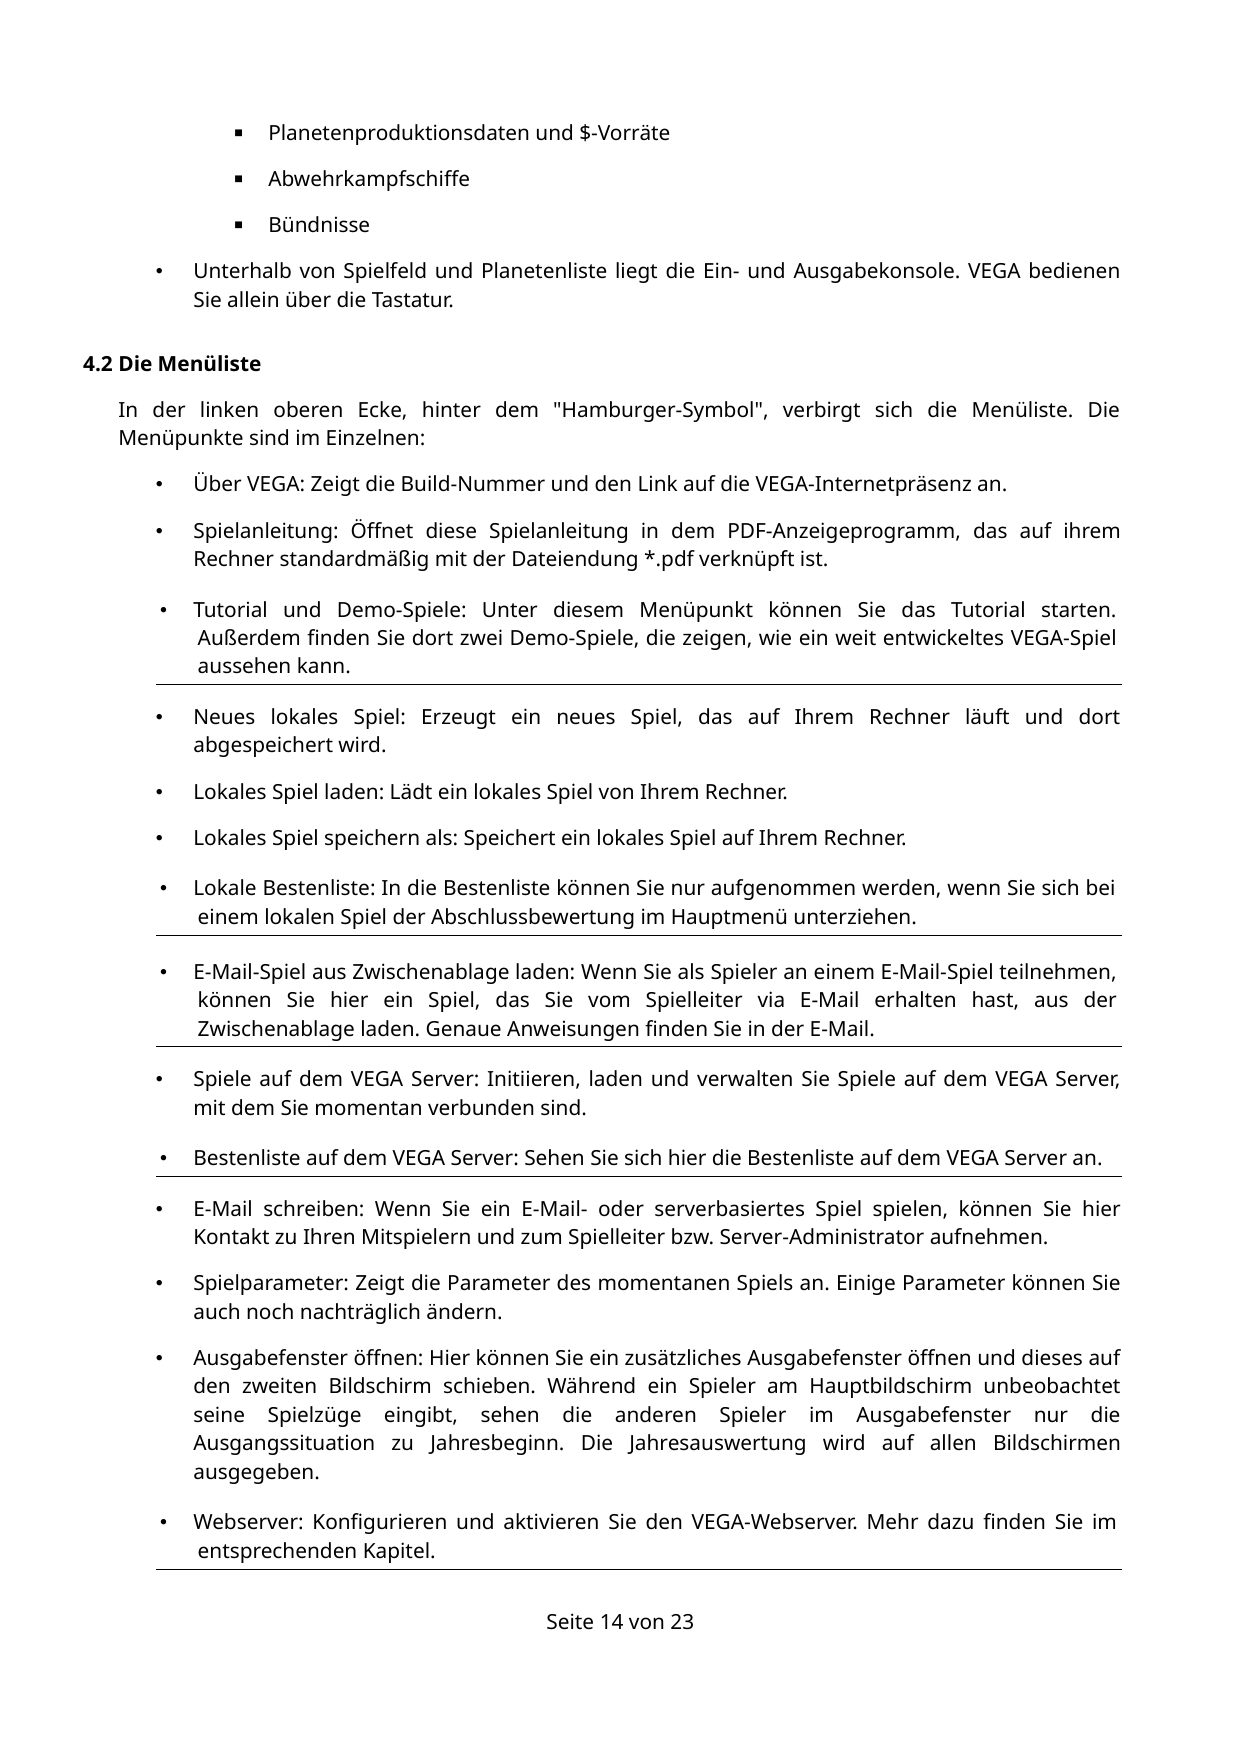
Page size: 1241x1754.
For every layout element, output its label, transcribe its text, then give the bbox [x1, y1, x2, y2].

list E-Mail schreiben: Wenn Sie ein E-Mail- oder serverbasiertes Spiel spielen, können Sie hier Kontakt zu Ihren Mitspielern und zum Spielleiter bzw. Server-Administrator aufnehmen. [156, 1194, 1122, 1251]
list Ausgabefenster öffnen: Hier können Sie ein zusätzliches Ausgabefenster öffnen und dieses auf den zweiten Bildschirm schieben. Während ein Spieler am Hauptbildschirm unbeobachtet seine Spielzüge eingibt, sehen die anderen Spieler im Ausgabefenster nur die Ausgangssituation zu Jahresbeginn. Die Jahresauswertung wird auf allen Bildschirmen ausgegeben. [156, 1343, 1122, 1485]
list Abwehrkampfschiffe [231, 164, 1122, 193]
list Planetenproduktionsdaten und $-Vorräte [231, 118, 1122, 147]
text In der linken oberen Ecke, hinter dem "Hamburger-Symbol", verbirgt sich die Menüliste. Die Menüpunkte sind im Einzelnen: [118, 395, 1122, 452]
list Über VEGA: Zeigt die Build-Nummer und den Link auf die VEGA-Internetpräsenz an. [156, 469, 1122, 498]
list Spielparameter: Zeigt die Parameter des momentanen Spiels an. Einige Parameter können Sie auch noch nachträglich ändern. [156, 1268, 1122, 1325]
list Lokales Spiel laden: Lädt ein lokales Spiel von Ihrem Rechner. [156, 777, 1122, 805]
subtitle Die Menüliste [118, 349, 1122, 377]
list Unterhalb von Spielfeld und Planetenliste liegt die Ein- und Ausgabekonsole. VEGA bedienen Sie allein über die Tastatur. [156, 257, 1122, 313]
list Webserver: Konfigurieren und aktivieren Sie den VEGA-Webserver. Mehr dazu finden Sie im entsprechenden Kapitel. [156, 1503, 1122, 1569]
list Lokale Bestenliste: In die Bestenliste können Sie nur aufgenommen werden, wenn Sie sich bei einem lokalen Spiel der Abschlussbewertung im Hauptmenü unterziehen. [156, 869, 1122, 935]
list Lokales Spiel speichern als: Speichert ein lokales Spiel auf Ihrem Rechner. [156, 823, 1122, 851]
list E-Mail-Spiel aus Zwischenablage laden: Wenn Sie als Spieler an einem E-Mail-Spiel teilnehmen, können Sie hier ein Spiel, das Sie vom Spielleiter via E-Mail erhalten hast, aus der Zwischenablage laden. Genaue Anweisungen finden Sie in der E-Mail. [156, 952, 1122, 1046]
list Spiele auf dem VEGA Server: Initiieren, laden und verwalten Sie Spiele auf dem VEGA Server, mit dem Sie momentan verbunden sind. [156, 1064, 1122, 1121]
list Bestenliste auf dem VEGA Server: Sehen Sie sich hier die Bestenliste auf dem VEGA Server an. [156, 1139, 1122, 1176]
list Spielanleitung: Öffnet diese Spielanleitung in dem PDF-Anzeigeprogramm, das auf ihrem Rechner standardmäßig mit der Dateiendung *.pdf verknüpft ist. [156, 516, 1122, 573]
list Neues lokales Spiel: Erzeugt ein neues Spiel, das auf Ihrem Rechner läuft und dort abgespeichert wird. [156, 702, 1122, 759]
list Bündnisse [231, 210, 1122, 239]
list Tutorial und Demo-Spiele: Unter diesem Menüpunkt können Sie das Tutorial starten. Außerdem finden Sie dort zwei Demo-Spiele, die zeigen, wie ein weit entwickeltes VEGA-Spiel aussehen kann. [156, 590, 1122, 684]
